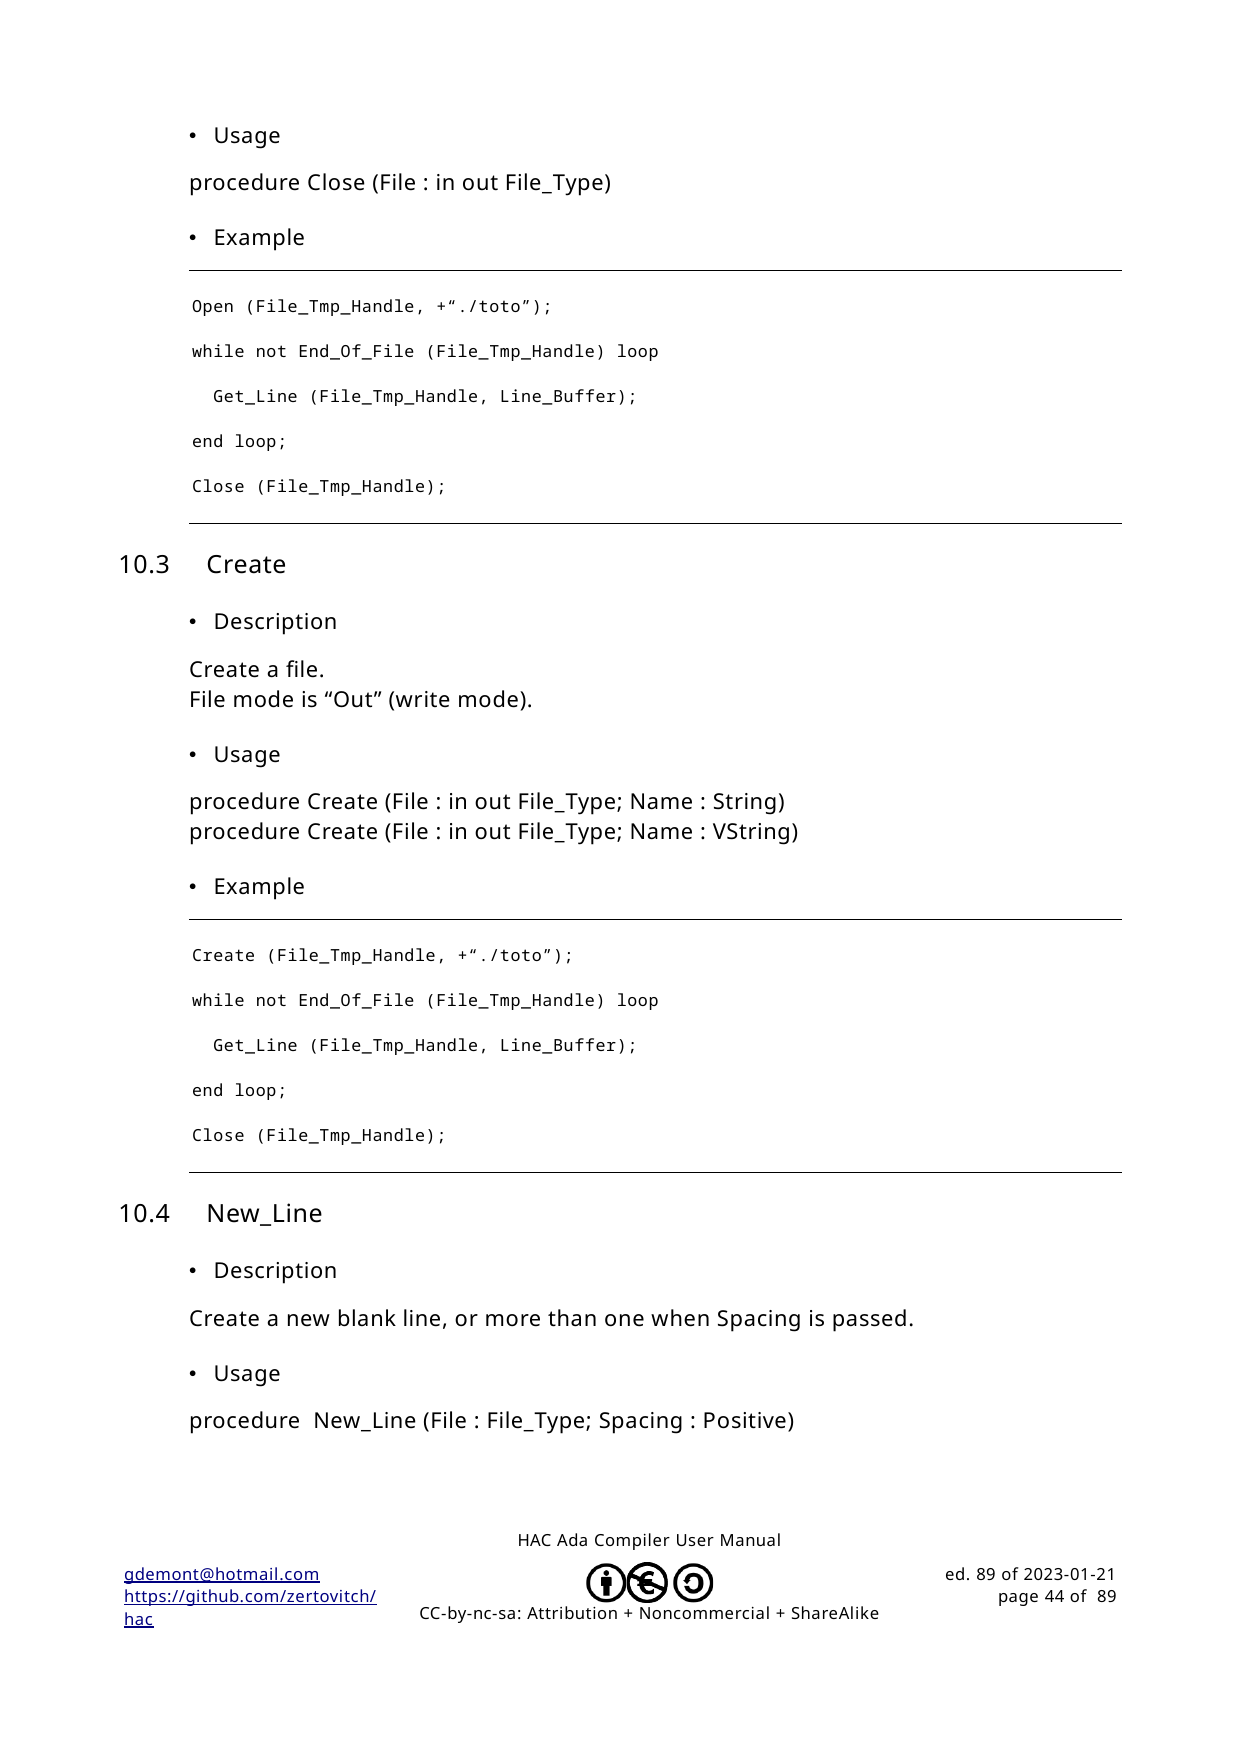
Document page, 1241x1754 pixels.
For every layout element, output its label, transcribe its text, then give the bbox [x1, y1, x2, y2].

list Close (File_Tmp_Handle); [189, 1121, 1122, 1172]
subtitle Usage [189, 1356, 1122, 1387]
list Get_Line (File_Tmp_Handle, Line_Buffer); [189, 1031, 1122, 1054]
list end loop; [189, 405, 1122, 453]
subtitle Create [118, 547, 1122, 581]
text procedure Create (File : in out File_Type; Name : VString) [189, 816, 1122, 846]
picture [672, 1562, 714, 1603]
list Close (File_Tmp_Handle); [189, 472, 1122, 523]
list while not End_Of_File (File_Tmp_Handle) loop [189, 986, 1122, 1012]
subtitle New_Line [118, 1196, 1122, 1230]
subtitle Example [189, 870, 1122, 901]
list Create (File_Tmp_Handle, +“./toto”); [189, 920, 1122, 967]
text procedure Create (File : in out File_Type; Name : String) [189, 786, 1122, 816]
list while not End_Of_File (File_Tmp_Handle) loop [189, 337, 1122, 363]
text Create a file. [189, 653, 1122, 683]
list Get_Line (File_Tmp_Handle, Line_Buffer); [189, 382, 1122, 405]
list end loop; [189, 1054, 1122, 1102]
subtitle Example [189, 221, 1122, 252]
text Create a new blank line, or more than one when Spacing is passed. [189, 1302, 1122, 1332]
list Open (File_Tmp_Handle, +“./toto”); [189, 271, 1122, 318]
picture [585, 1562, 668, 1603]
text procedure Close (File : in out File_Type) [189, 167, 1122, 197]
subtitle Description [189, 1253, 1122, 1285]
text File mode is “Out” (write mode). [189, 683, 1122, 713]
subtitle Usage [189, 737, 1122, 768]
text procedure New_Line (File : File_Type; Spacing : Positive) [189, 1405, 1122, 1435]
subtitle Description [189, 604, 1122, 636]
subtitle Usage [189, 118, 1122, 149]
